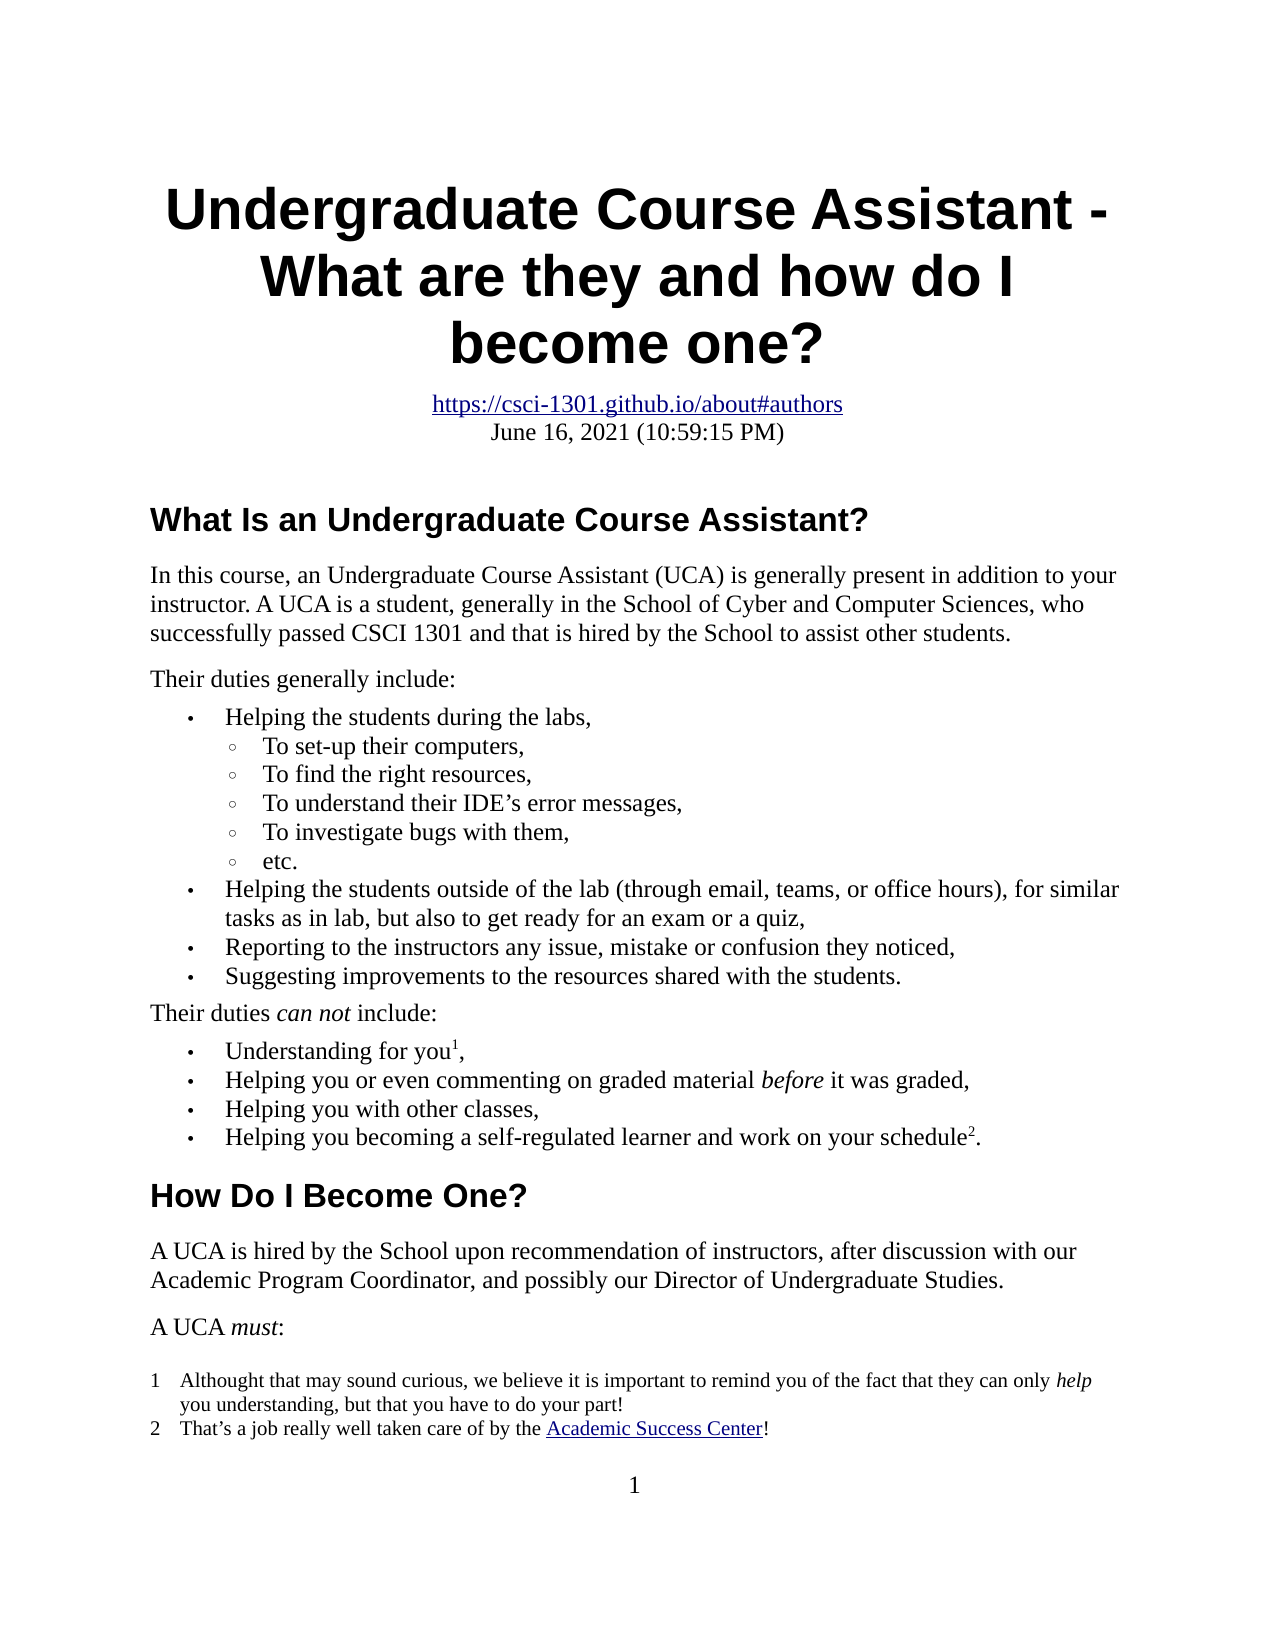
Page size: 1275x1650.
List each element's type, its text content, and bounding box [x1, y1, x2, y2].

list Althought that may sound curious, we believe it is important to remind you of the fact that they can only help you understanding, but that you have to do your part! [150, 1368, 1125, 1416]
subtitle What Is an Undergraduate Course Assistant? [150, 500, 1125, 539]
subtitle How Do I Become One? [150, 1176, 1125, 1215]
list To investigate bugs with them, [225, 817, 1125, 846]
title Undergraduate Course Assistant - What are they and how do I become one? [150, 175, 1125, 376]
list Reporting to the instructors any issue, mistake or confusion they noticed, [187, 932, 1125, 961]
text Their duties generally include: [150, 664, 1125, 693]
list Helping you becoming a self-regulated learner and work on your schedule. [187, 1122, 1125, 1151]
text In this course, an Undergraduate Course Assistant (UCA) is generally present in addition to your instructor. A UCA is a student, generally in the School of Cyber and Computer Sciences, who successfully passed CSCI 1301 and that is hired by the School to assist other students. [150, 560, 1125, 646]
list etc. [225, 846, 1125, 874]
list To understand their IDE’s error messages, [225, 788, 1125, 817]
text A UCA must: [150, 1312, 1125, 1340]
text Their duties can not include: [150, 998, 1125, 1027]
list To find the right resources, [225, 759, 1125, 788]
list Helping you with other classes, [187, 1094, 1125, 1122]
list Understanding for you, [187, 1036, 1125, 1065]
list Helping you or even commenting on graded material before it was graded, [187, 1065, 1125, 1094]
list Suggesting improvements to the resources shared with the students. [187, 961, 1125, 989]
text June 16, 2021 (10:59:15 PM) [150, 417, 1125, 446]
list Helping the students outside of the lab (through email, teams, or office hours), for similar tasks as in lab, but also to get ready for an exam or a quiz, [187, 874, 1125, 932]
list That’s a job really well taken care of by the Academic Success Center! [150, 1416, 1125, 1440]
text A UCA is hired by the School upon recommendation of instructors, after discussion with our Academic Program Coordinator, and possibly our Director of Undergraduate Studies. [150, 1236, 1125, 1294]
list To set-up their computers, [225, 731, 1125, 759]
text https://csci-1301.github.io/about#authors [150, 389, 1125, 417]
list Helping the students during the labs, [187, 702, 1125, 731]
